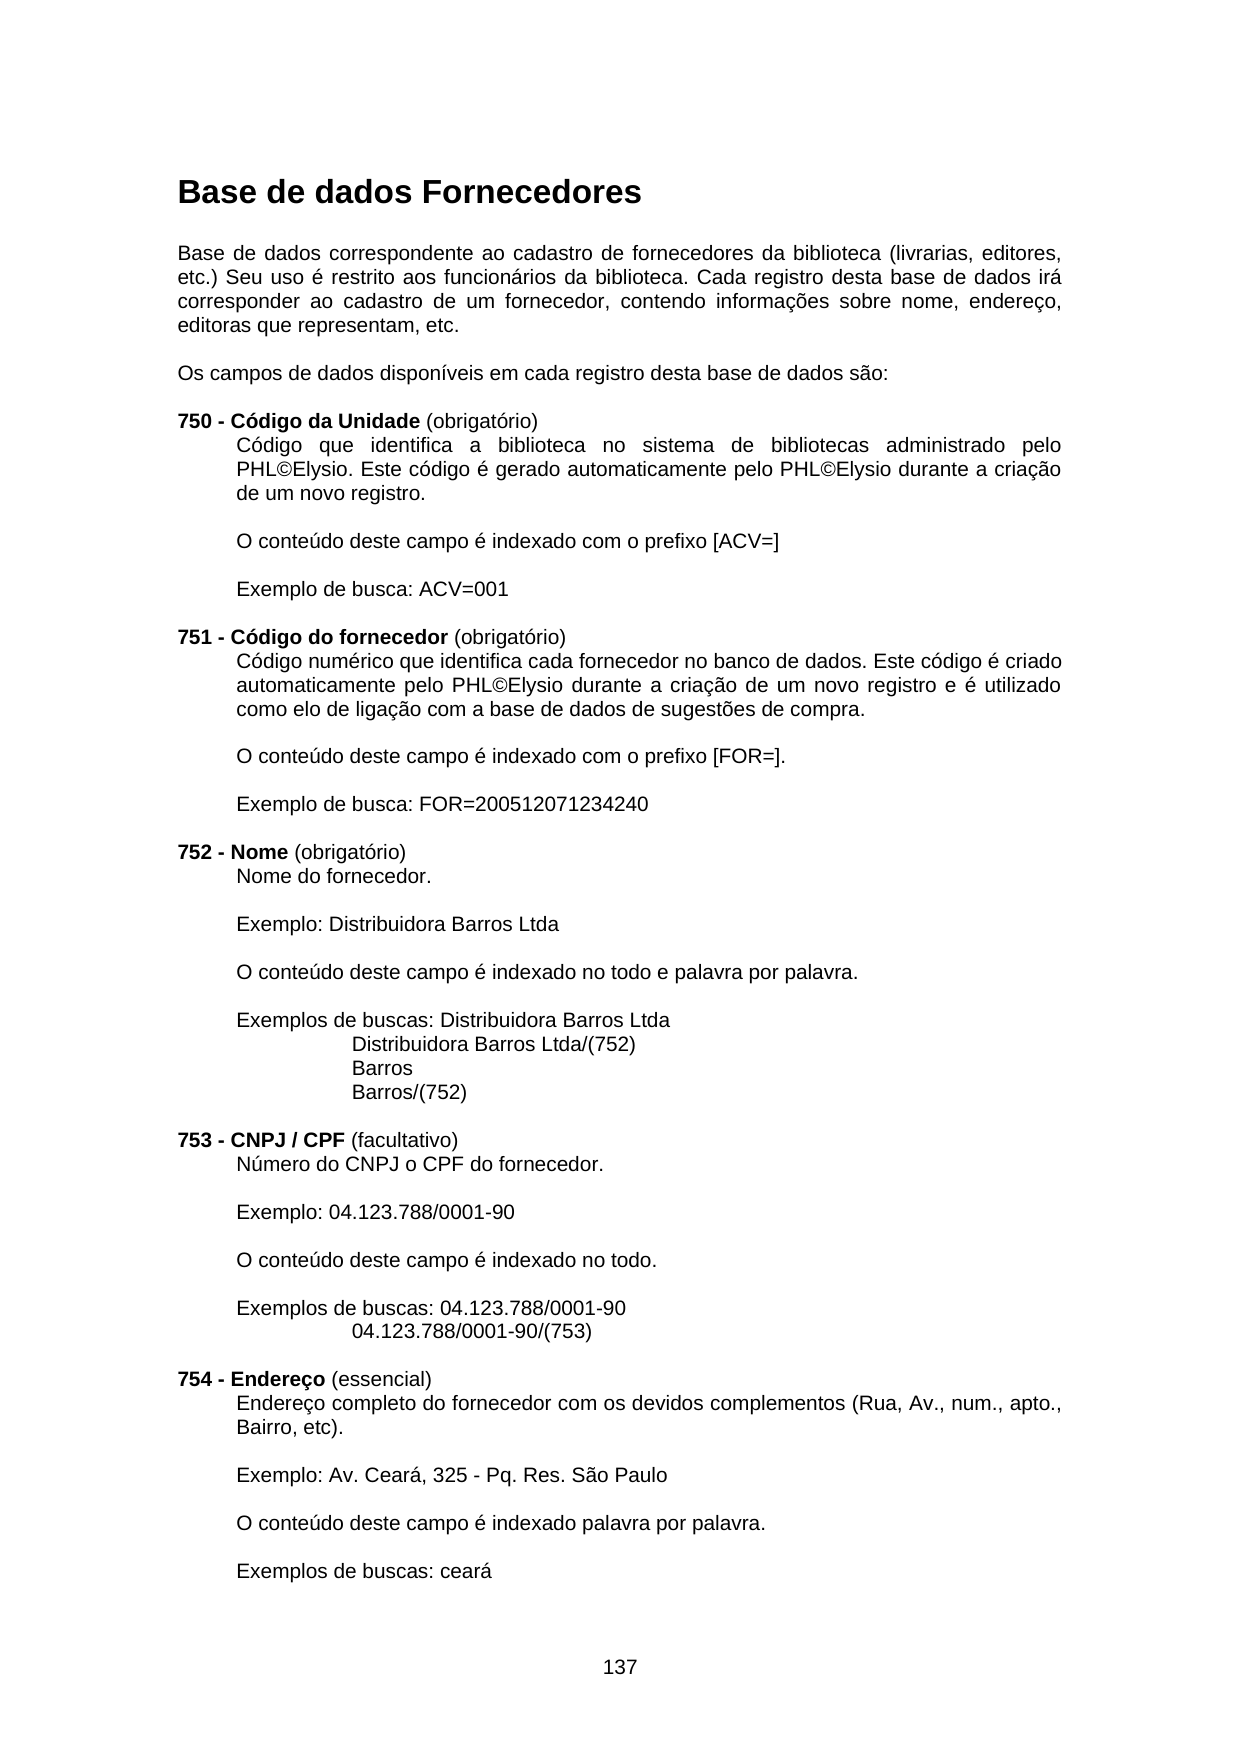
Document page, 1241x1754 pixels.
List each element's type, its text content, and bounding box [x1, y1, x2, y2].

text Distribuidora Barros Ltda/(752) [236, 1032, 1063, 1056]
text Exemplo de busca: FOR=200512071234240 [236, 792, 1063, 816]
text Exemplos de buscas: 04.123.788/0001-90 [236, 1295, 1063, 1319]
text Código que identifica a biblioteca no sistema de bibliotecas administrado pelo PHL©Elysio. Este código é gerado automaticamente pelo PHL©Elysio durante a criação de um novo registro. [236, 433, 1063, 505]
text Os campos de dados disponíveis em cada registro desta base de dados são: [177, 361, 1063, 385]
text Base de dados correspondente ao cadastro de fornecedores da biblioteca (livrarias, editores, etc.) Seu uso é restrito aos funcionários da biblioteca. Cada registro desta base de dados irá corresponder ao cadastro de um fornecedor, contendo informações sobre nome, endereço, editoras que representam, etc. [177, 241, 1063, 337]
text 754 - Endereço (essencial) [177, 1367, 1063, 1391]
text O conteúdo deste campo é indexado com o prefixo [FOR=]. [236, 744, 1063, 768]
text 752 - Nome (obrigatório) [177, 840, 1063, 864]
text O conteúdo deste campo é indexado com o prefixo [ACV=] [236, 529, 1063, 553]
text Exemplos de buscas: ceará [236, 1559, 1063, 1583]
text O conteúdo deste campo é indexado palavra por palavra. [236, 1511, 1063, 1535]
text Endereço completo do fornecedor com os devidos complementos (Rua, Av., num., apto., Bairro, etc). [236, 1391, 1063, 1439]
text Exemplos de buscas: Distribuidora Barros Ltda [236, 1008, 1063, 1032]
text Exemplo de busca: ACV=001 [236, 577, 1063, 601]
text 751 - Código do fornecedor (obrigatório) [177, 624, 1063, 648]
text Barros [236, 1056, 1063, 1080]
text Exemplo: 04.123.788/0001-90 [236, 1199, 1063, 1223]
text Código numérico que identifica cada fornecedor no banco de dados. Este código é criado automaticamente pelo PHL©Elysio durante a criação de um novo registro e é utilizado como elo de ligação com a base de dados de sugestões de compra. [236, 648, 1063, 720]
text 753 - CNPJ / CPF (facultativo) [177, 1128, 1063, 1152]
text Barros/(752) [236, 1080, 1063, 1104]
text O conteúdo deste campo é indexado no todo. [236, 1247, 1063, 1271]
text Exemplo: Distribuidora Barros Ltda [236, 912, 1063, 936]
text Número do CNPJ o CPF do fornecedor. [236, 1152, 1063, 1176]
text Exemplo: Av. Ceará, 325 - Pq. Res. São Paulo [236, 1463, 1063, 1487]
text Nome do fornecedor. [236, 864, 1063, 888]
subtitle Base de dados Fornecedores [177, 173, 1063, 211]
text O conteúdo deste campo é indexado no todo e palavra por palavra. [236, 960, 1063, 984]
text 04.123.788/0001-90/(753) [236, 1319, 1063, 1343]
text 750 - Código da Unidade (obrigatório) [177, 409, 1063, 433]
